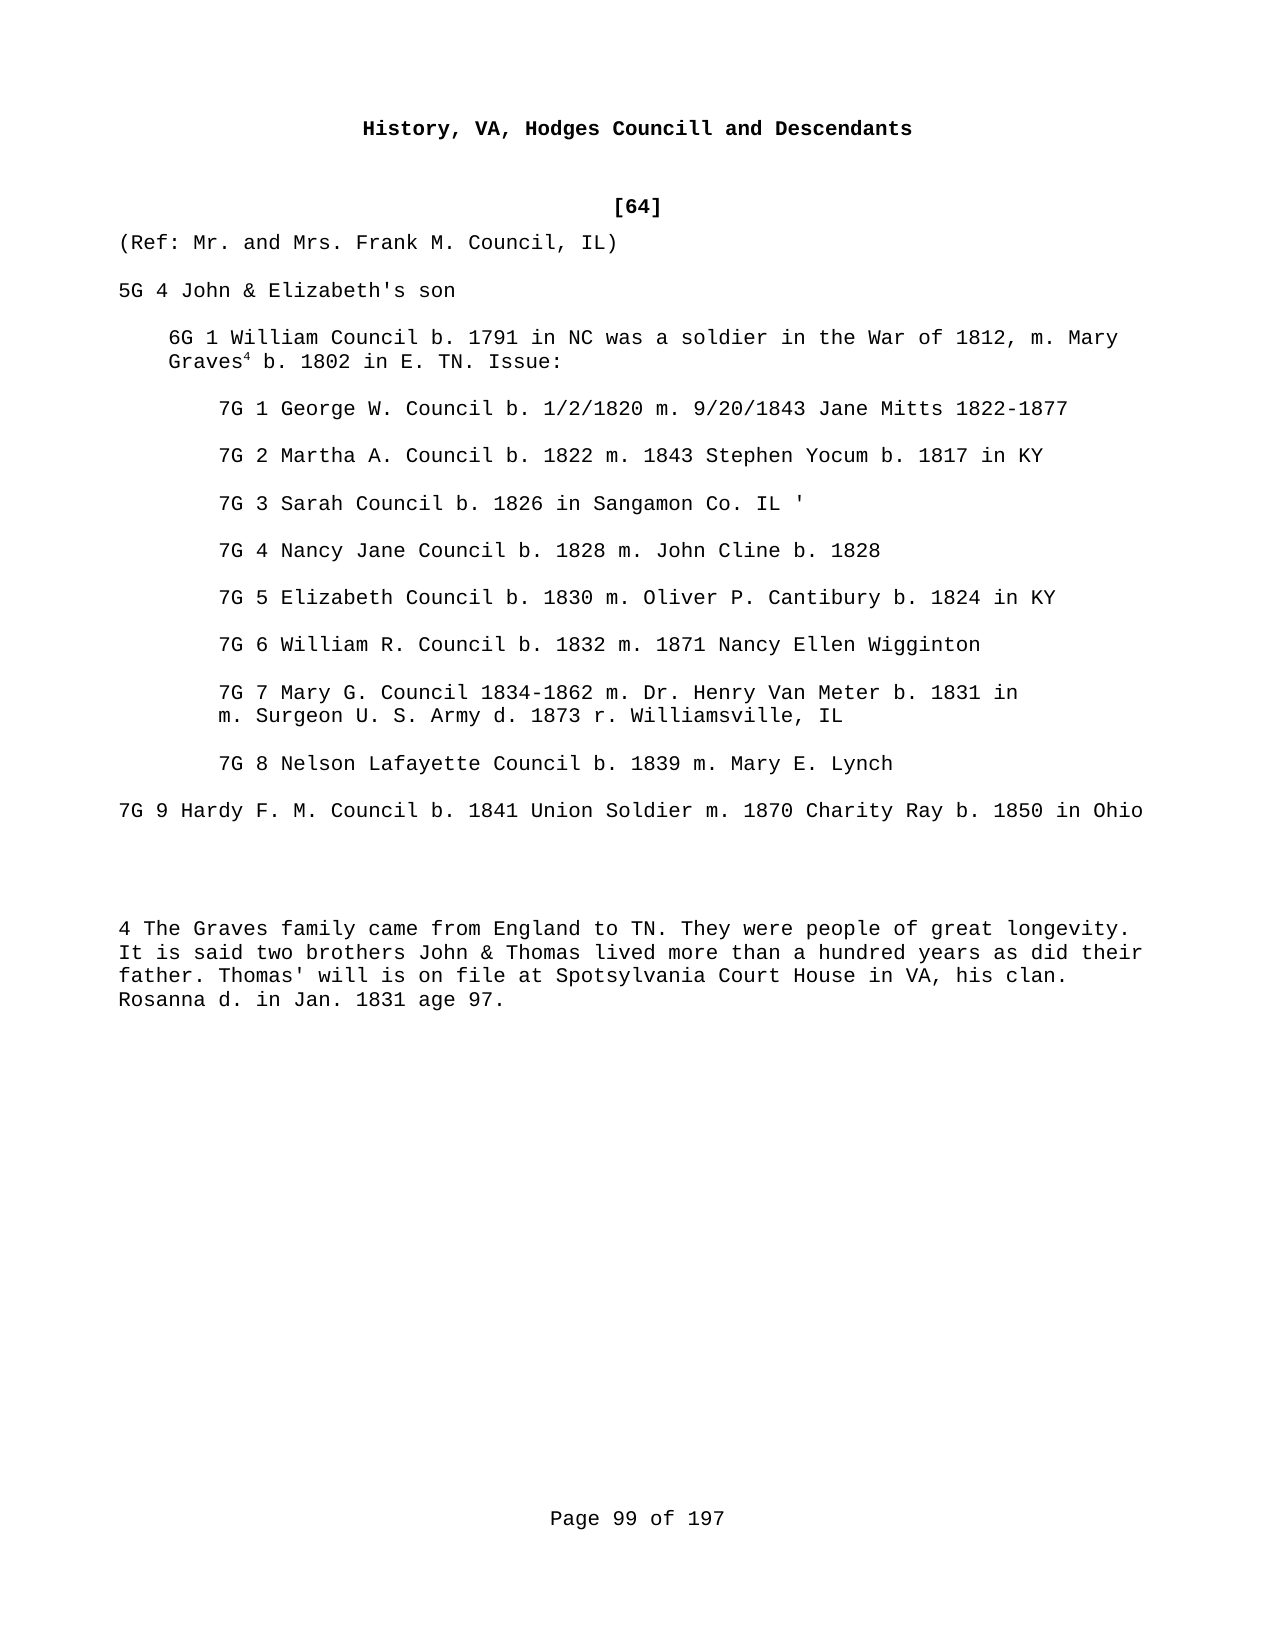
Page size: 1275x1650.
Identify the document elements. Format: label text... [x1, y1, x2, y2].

subtitle [64] [118, 196, 1157, 220]
text 7G 4 Nancy Jane Council b. 1828 m. John Cline b. 1828 [118, 540, 1157, 563]
text 7G 2 Martha A. Council b. 1822 m. 1843 Stephen Yocum b. 1817 in KY [118, 445, 1157, 469]
text 7G 5 Elizabeth Council b. 1830 m. Oliver P. Cantibury b. 1824 in KY [118, 587, 1157, 611]
text Graves4 b. 1802 in E. TN. Issue: [118, 351, 1157, 374]
text 7G 8 Nelson Lafayette Council b. 1839 m. Mary E. Lynch [118, 753, 1157, 776]
text 7G 6 William R. Council b. 1832 m. 1871 Nancy Ellen Wigginton [118, 634, 1157, 658]
text m. Surgeon U. S. Army d. 1873 r. Williamsville, IL [118, 705, 1157, 729]
text (Ref: Mr. and Mrs. Frank M. Council, IL) [118, 232, 1157, 256]
text 4 The Graves family came from England to TN. They were people of great longevity. It is said two brothers John & Thomas lived more than a hundred years as did their father. Thomas' will is on file at Spotsylvania Court House in VA, his clan. Rosanna d. in Jan. 1831 age 97. [118, 918, 1157, 1013]
text 7G 1 George W. Council b. 1/2/1820 m. 9/20/1843 Jane Mitts 1822-1877 [118, 398, 1157, 422]
text 7G 9 Hardy F. M. Council b. 1841 Union Soldier m. 1870 Charity Ray b. 1850 in Ohio [118, 800, 1157, 823]
text 7G 7 Mary G. Council 1834-1862 m. Dr. Henry Van Meter b. 1831 in [118, 682, 1157, 705]
text 5G 4 John & Elizabeth's son [118, 280, 1157, 303]
text 6G 1 William Council b. 1791 in NC was a soldier in the War of 1812, m. Mary [118, 327, 1157, 351]
text 7G 3 Sarah Council b. 1826 in Sangamon Co. IL ' [118, 492, 1157, 516]
